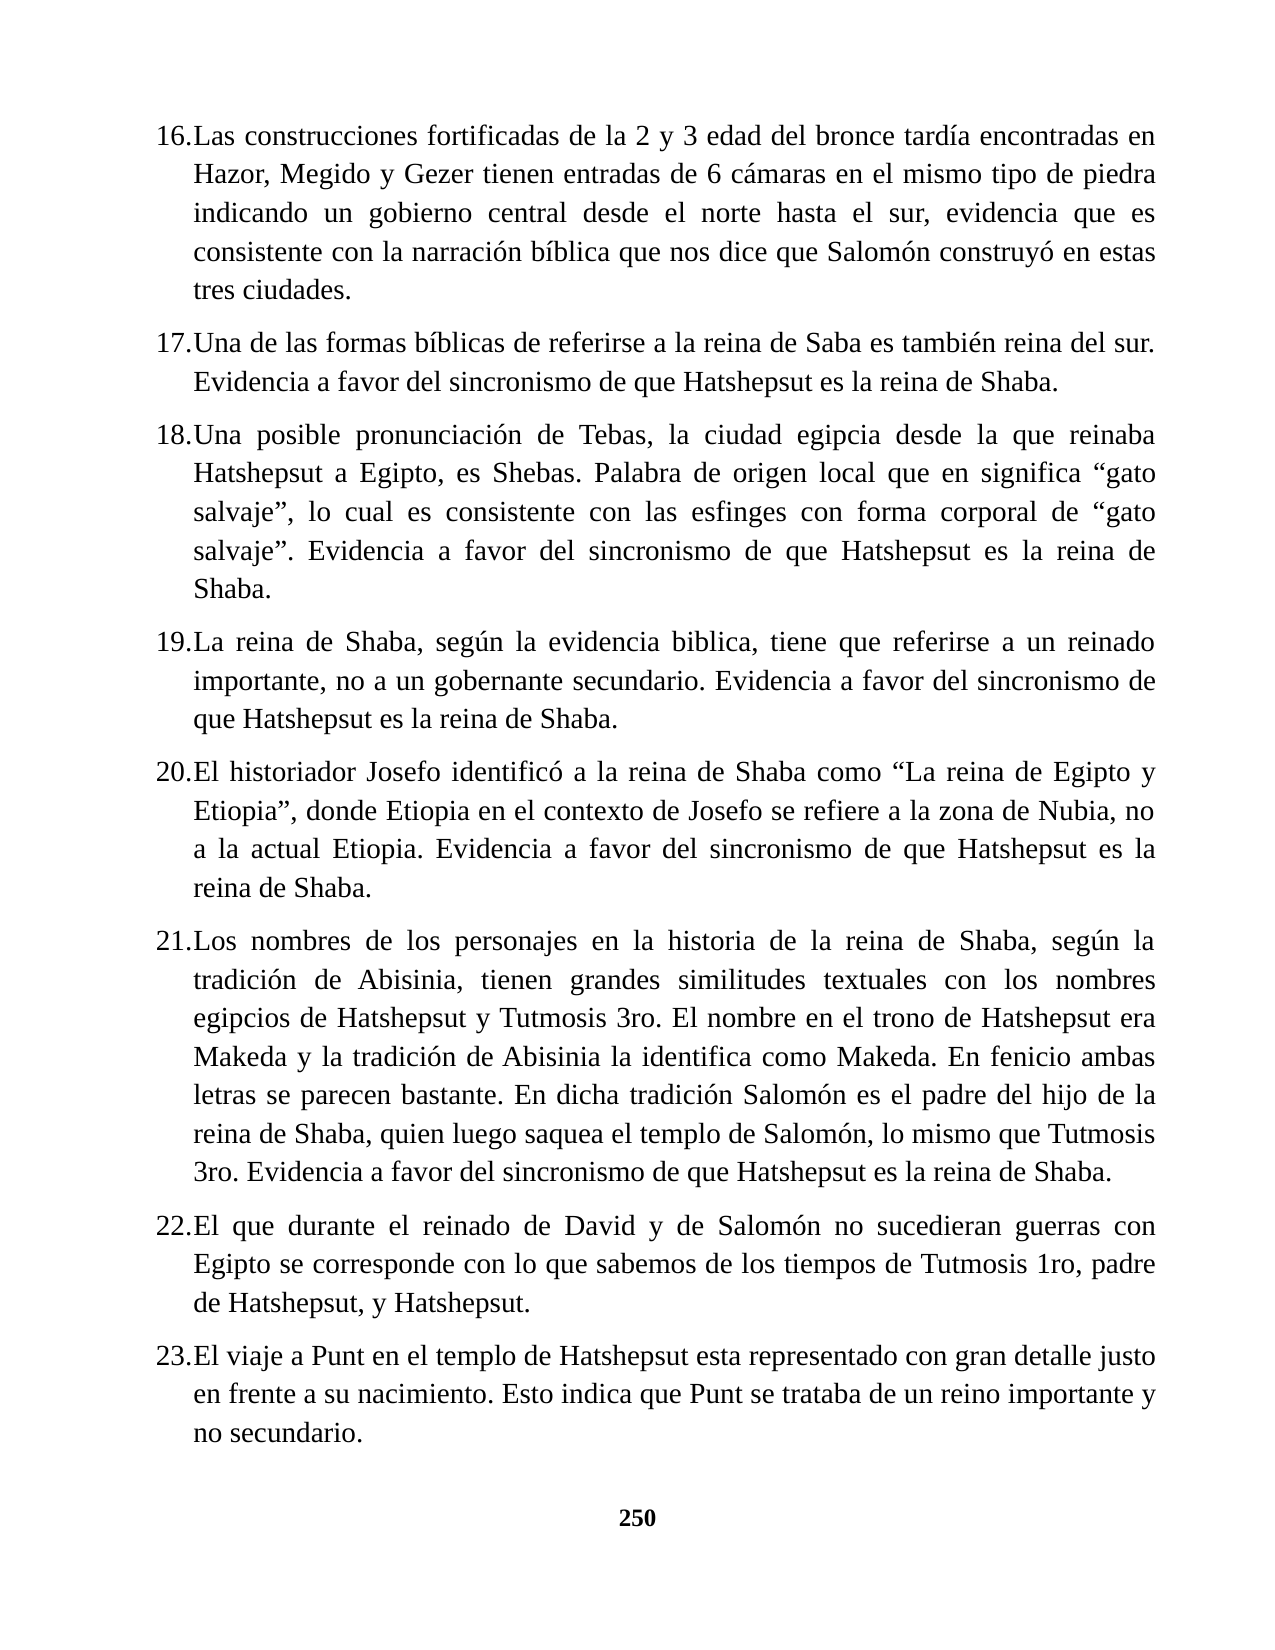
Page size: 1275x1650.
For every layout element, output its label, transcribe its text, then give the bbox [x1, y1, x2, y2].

list Una posible pronunciación de Tebas, la ciudad egipcia desde la que reinaba Hatshepsut a Egipto, es Shebas. Palabra de origen local que en significa “gato salvaje”, lo cual es consistente con las esfinges con forma corporal de “gato salvaje”. Evidencia a favor del sincronismo de que Hatshepsut es la reina de Shaba. [156, 417, 1157, 605]
list El historiador Josefo identificó a la reina de Shaba como “La reina de Egipto y Etiopia”, donde Etiopia en el contexto de Josefo se refiere a la zona de Nubia, no a la actual Etiopia. Evidencia a favor del sincronismo de que Hatshepsut es la reina de Shaba. [156, 754, 1157, 904]
list La reina de Shaba, según la evidencia biblica, tiene que referirse a un reinado importante, no a un gobernante secundario. Evidencia a favor del sincronismo de que Hatshepsut es la reina de Shaba. [156, 624, 1157, 735]
list Una de las formas bíblicas de referirse a la reina de Saba es también reina del sur. Evidencia a favor del sincronismo de que Hatshepsut es la reina de Shaba. [156, 325, 1157, 397]
list Los nombres de los personajes en la historia de la reina de Shaba, según la tradición de Abisinia, tienen grandes similitudes textuales con los nombres egipcios de Hatshepsut y Tutmosis 3ro. El nombre en el trono de Hatshepsut era Makeda y la tradición de Abisinia la identifica como Makeda. En fenicio ambas letras se parecen bastante. En dicha tradición Salomón es el padre del hijo de la reina de Shaba, quien luego saquea el templo de Salomón, lo mismo que Tutmosis 3ro. Evidencia a favor del sincronismo de que Hatshepsut es la reina de Shaba. [156, 923, 1157, 1188]
list El que durante el reinado de David y de Salomón no sucedieran guerras con Egipto se corresponde con lo que sabemos de los tiempos de Tutmosis 1ro, padre de Hatshepsut, y Hatshepsut. [156, 1208, 1157, 1318]
list El viaje a Punt en el templo de Hatshepsut esta representado con gran detalle justo en frente a su nacimiento. Esto indica que Punt se trataba de un reino importante y no secundario. [156, 1338, 1157, 1448]
list Las construcciones fortificadas de la 2 y 3 edad del bronce tardía encontradas en Hazor, Megido y Gezer tienen entradas de 6 cámaras en el mismo tipo de piedra indicando un gobierno central desde el norte hasta el sur, evidencia que es consistente con la narración bíblica que nos dice que Salomón construyó en estas tres ciudades. [156, 118, 1157, 306]
